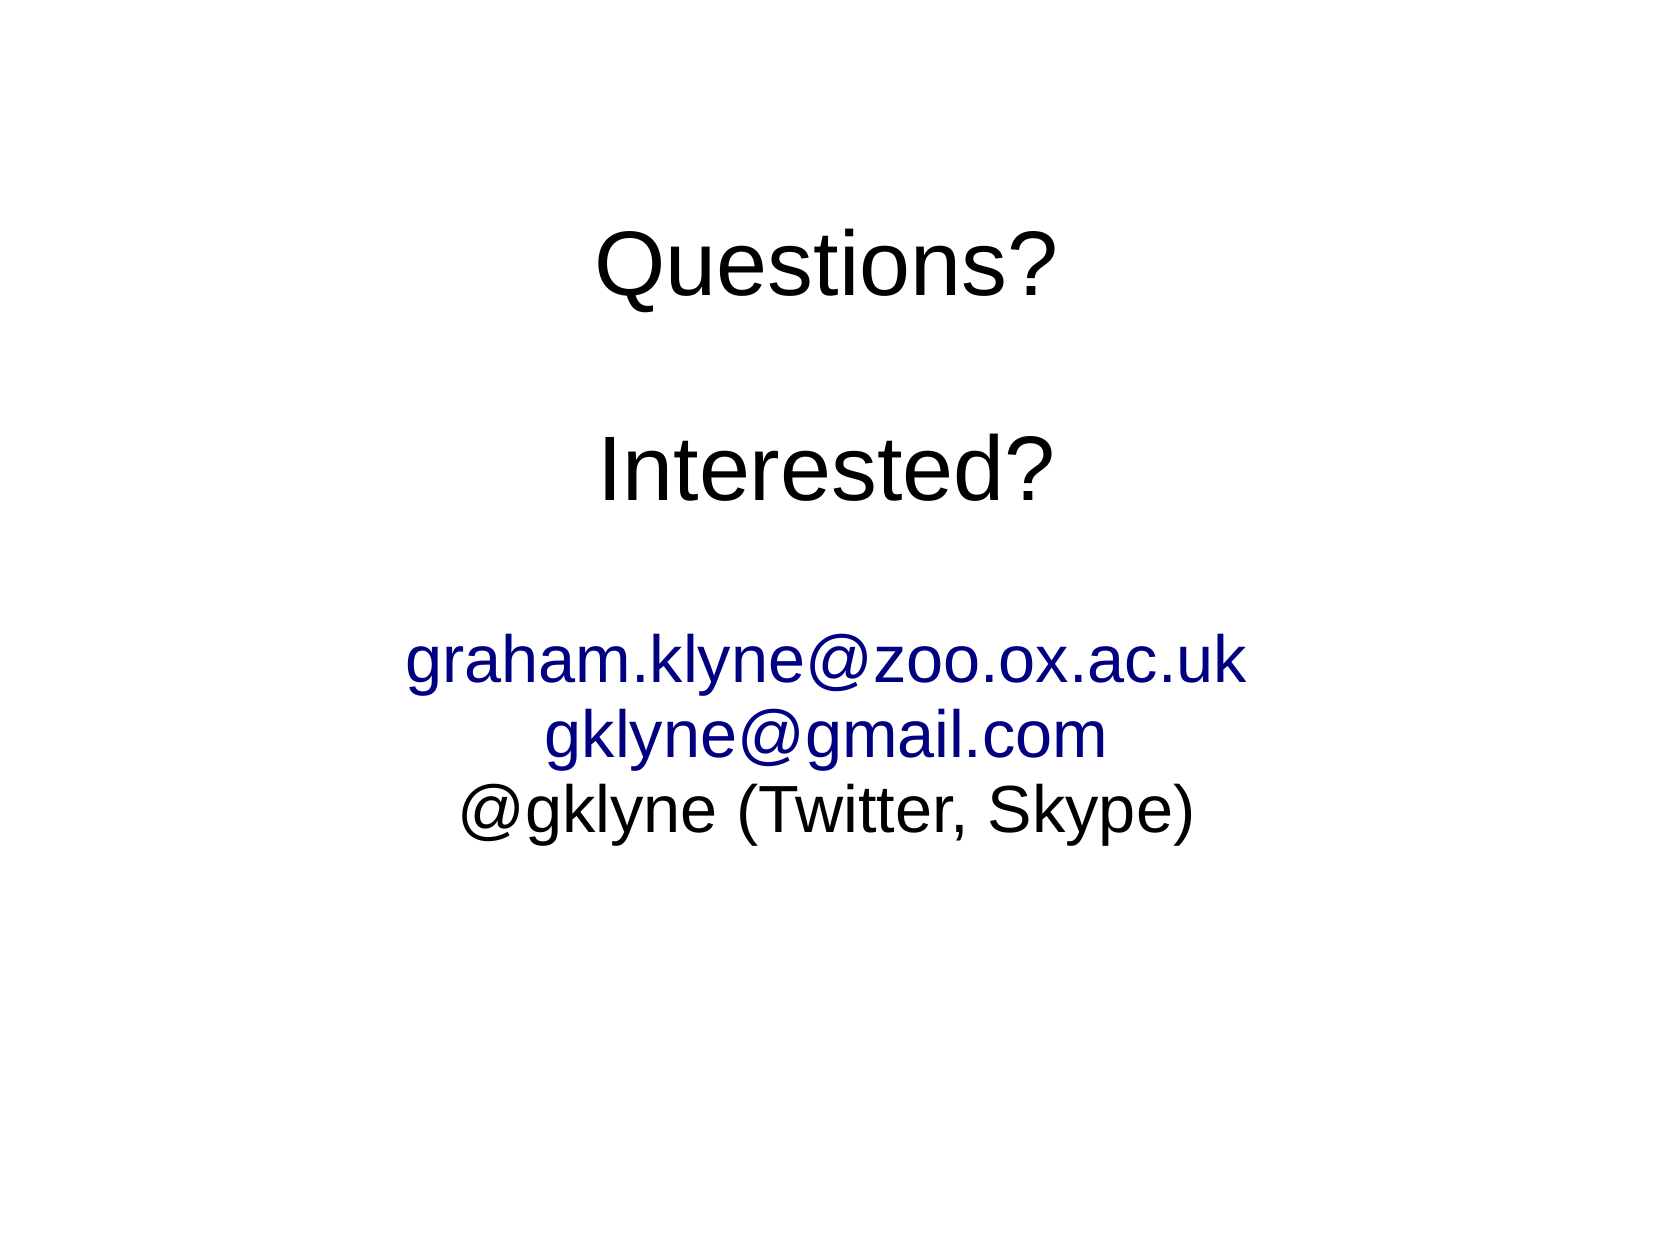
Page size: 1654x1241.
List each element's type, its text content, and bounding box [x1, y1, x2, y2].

subtitle Questions? Interested? graham.klyne@zoo.ox.ac.uk gklyne@gmail.com @gklyne (Twitter, Skype) [82, 49, 1571, 1010]
